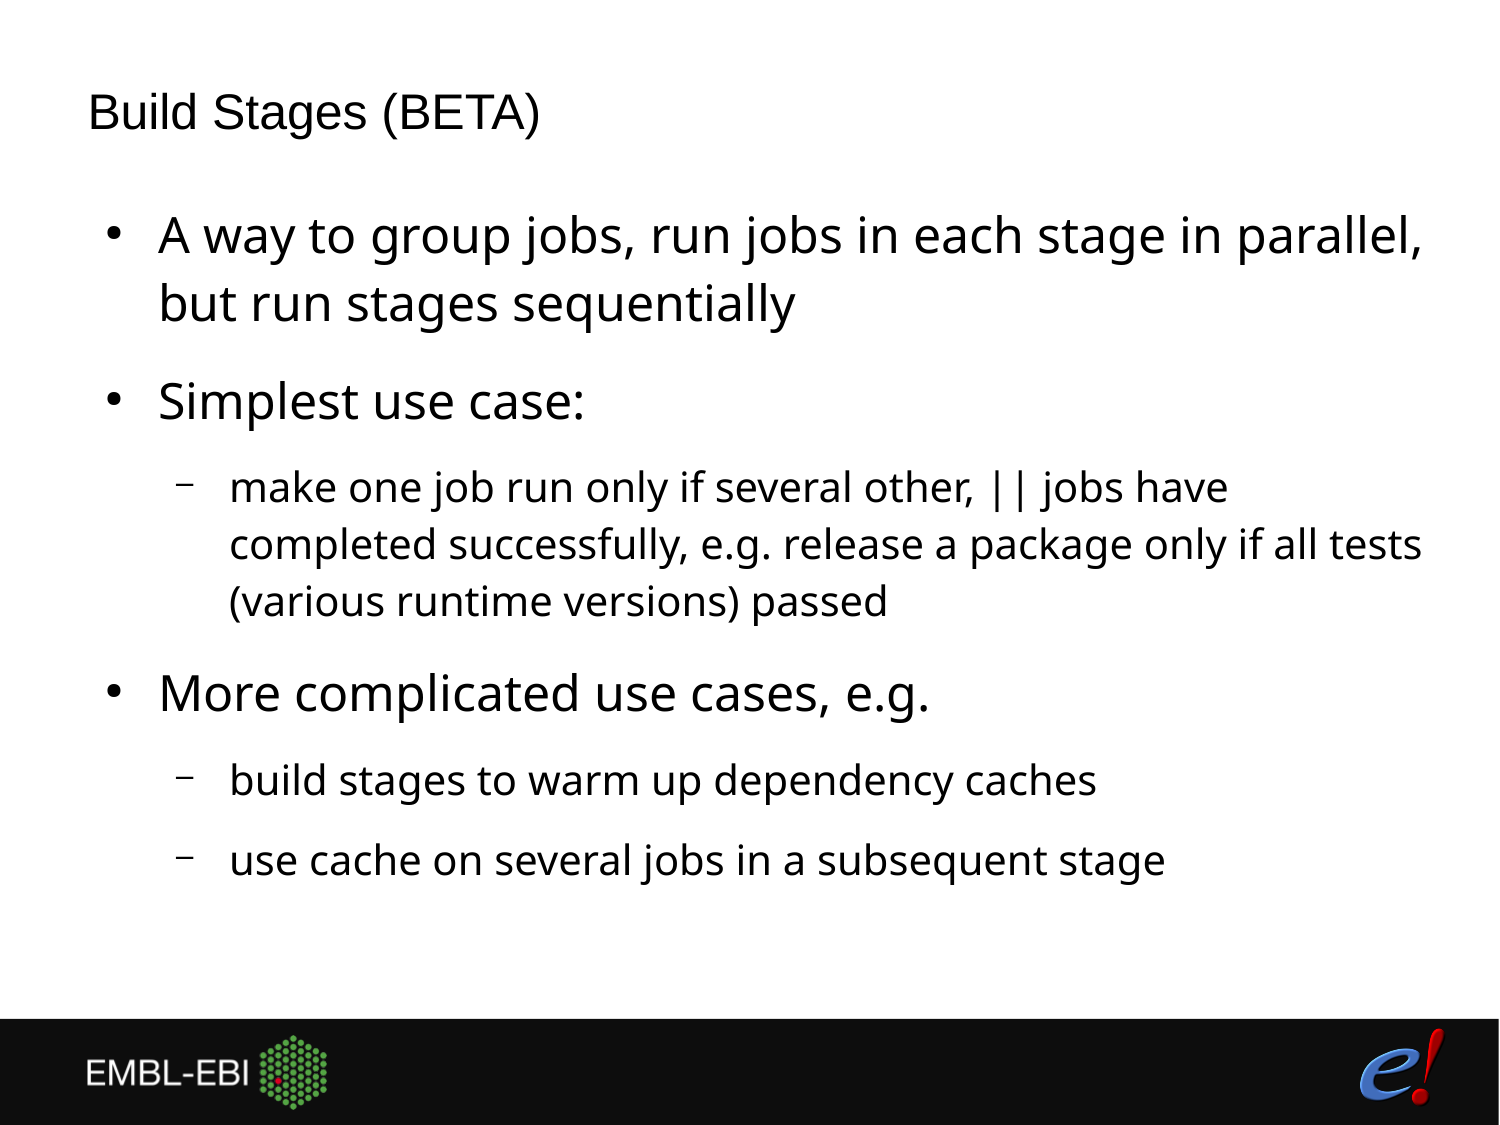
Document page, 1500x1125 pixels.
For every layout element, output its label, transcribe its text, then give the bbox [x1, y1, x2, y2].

picture [87, 1035, 327, 1110]
title Build Stages (BETA) [87, 50, 1425, 175]
list A way to group jobs, run jobs in each stage in parallel, but run stages sequentially Simplest use case: make one job run only if several other, || jobs have completed successfully, e.g. release a package only if all tests (various runtime versions) passed More complicated use cases, e.g. build stages to warm up dependency caches use cache on several jobs in a subsequent stage [87, 200, 1425, 914]
picture [1357, 1026, 1448, 1112]
